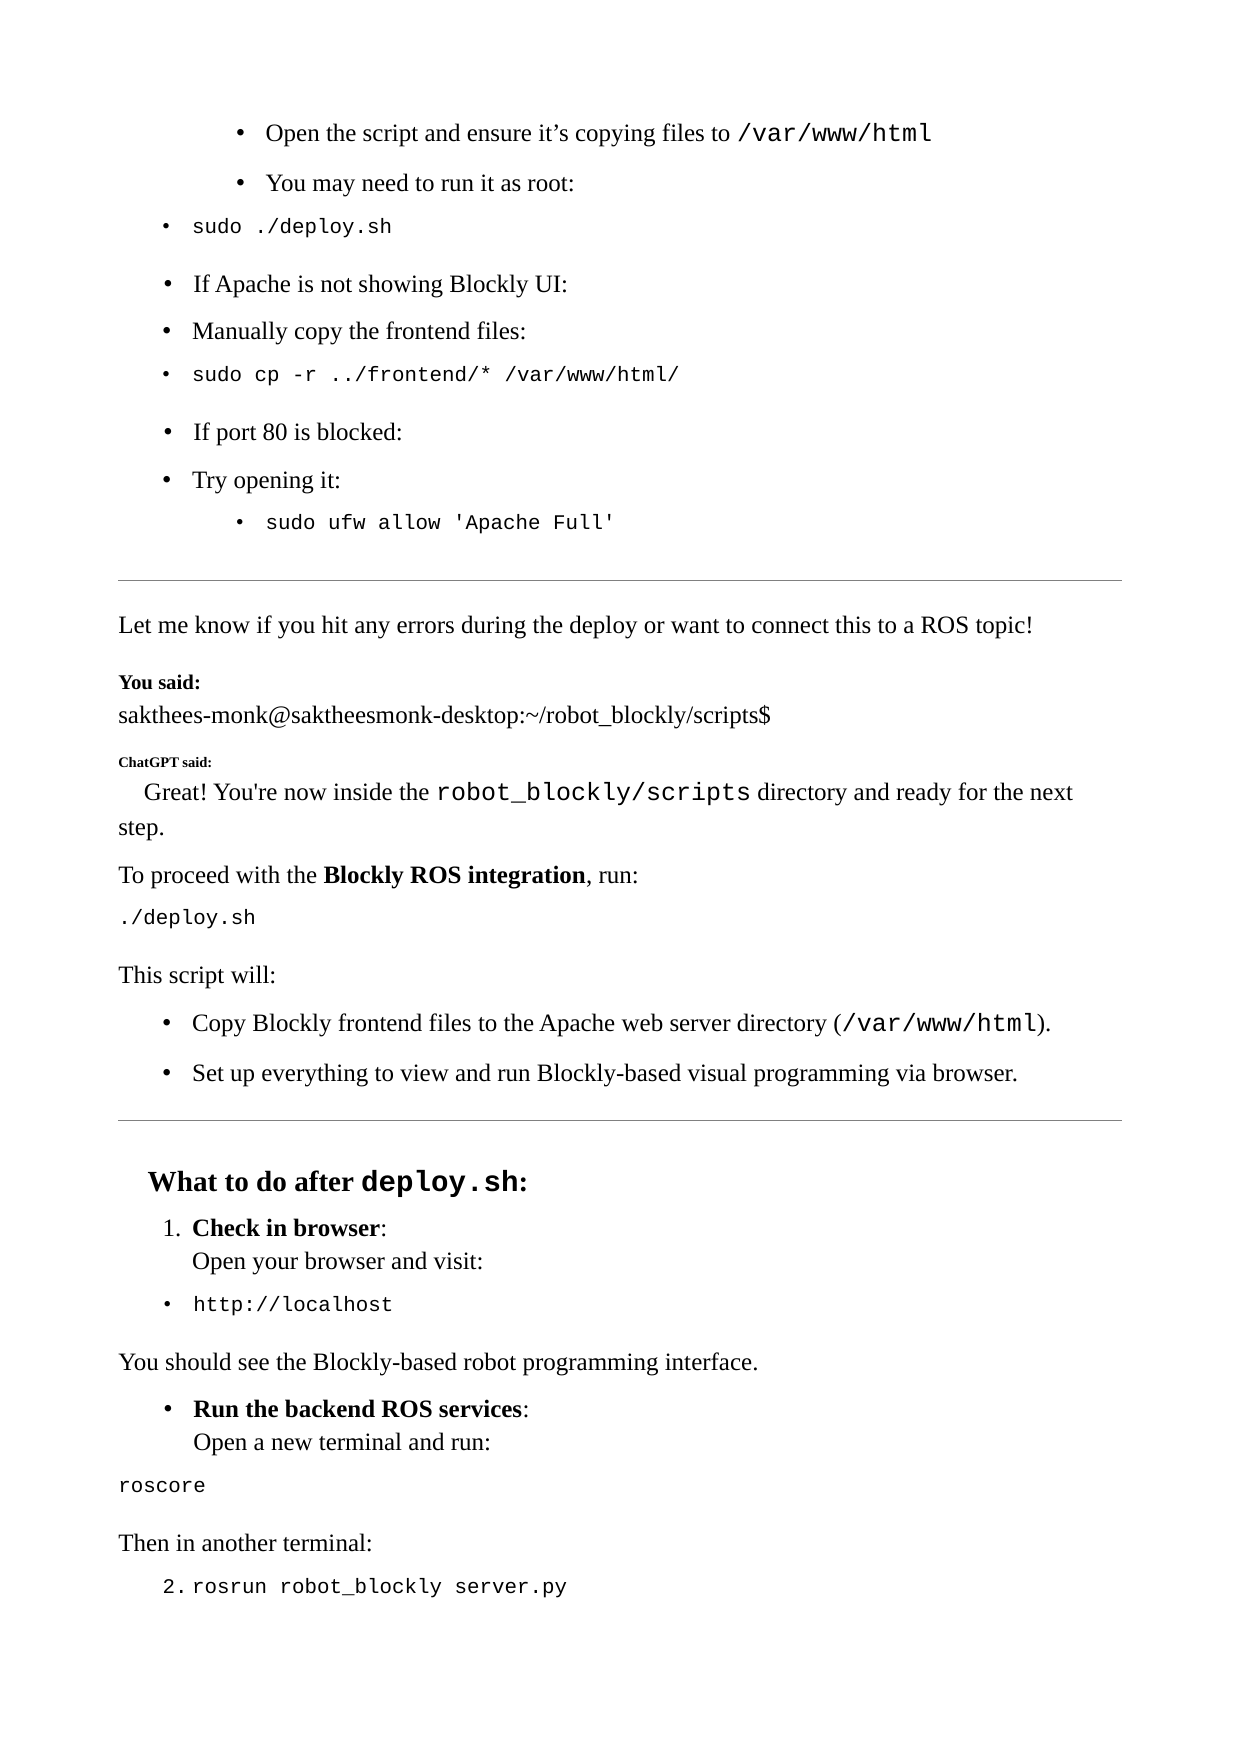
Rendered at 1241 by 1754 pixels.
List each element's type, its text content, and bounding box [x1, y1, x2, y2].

list You may need to run it as root: [236, 168, 1122, 197]
text This script will: [118, 961, 1122, 989]
text roscore [118, 1475, 1122, 1499]
text ✅ Great! You're now inside the robot_blockly/scripts directory and ready for the next step. [118, 777, 1122, 841]
list Copy Blockly frontend files to the Apache web server directory (/var/www/html). [162, 1008, 1122, 1039]
list Manually copy the frontend files: [162, 316, 1122, 345]
text To proceed with the Blockly ROS integration, run: [118, 860, 1122, 888]
text You should see the Blockly-based robot programming interface. [118, 1347, 1122, 1376]
list Open the script and ensure it’s copying files to /var/www/html [236, 118, 1122, 149]
list sudo ./deploy.sh [162, 216, 1122, 239]
list If Apache is not showing Blockly UI: [164, 269, 1122, 298]
list sudo ufw allow 'Apache Full' [236, 512, 1122, 536]
text Let me know if you hit any errors during the deploy or want to connect this to a ROS topic! [118, 610, 1122, 638]
list sudo cp -r ../frontend/* /var/www/html/ [162, 364, 1122, 388]
list rosrun robot_blockly server.py [162, 1576, 1122, 1599]
subtitle ✅ What to do after deploy.sh: [118, 1164, 1122, 1201]
list Try opening it: [162, 465, 1122, 493]
subtitle ChatGPT said: [118, 754, 1122, 771]
list Run the backend ROS services: Open a new terminal and run: [164, 1394, 1122, 1456]
list Set up everything to view and run Blockly-based visual programming via browser. [162, 1058, 1122, 1087]
text ./deploy.sh [118, 907, 1122, 931]
list If port 80 is blocked: [164, 417, 1122, 446]
list Check in browser: Open your browser and visit: [162, 1213, 1122, 1275]
list http://localhost [164, 1294, 1122, 1317]
text Then in another terminal: [118, 1528, 1122, 1557]
text sakthees-monk@saktheesmonk-desktop:~/robot_blockly/scripts$ [118, 700, 1122, 729]
subtitle You said: [118, 670, 1122, 694]
